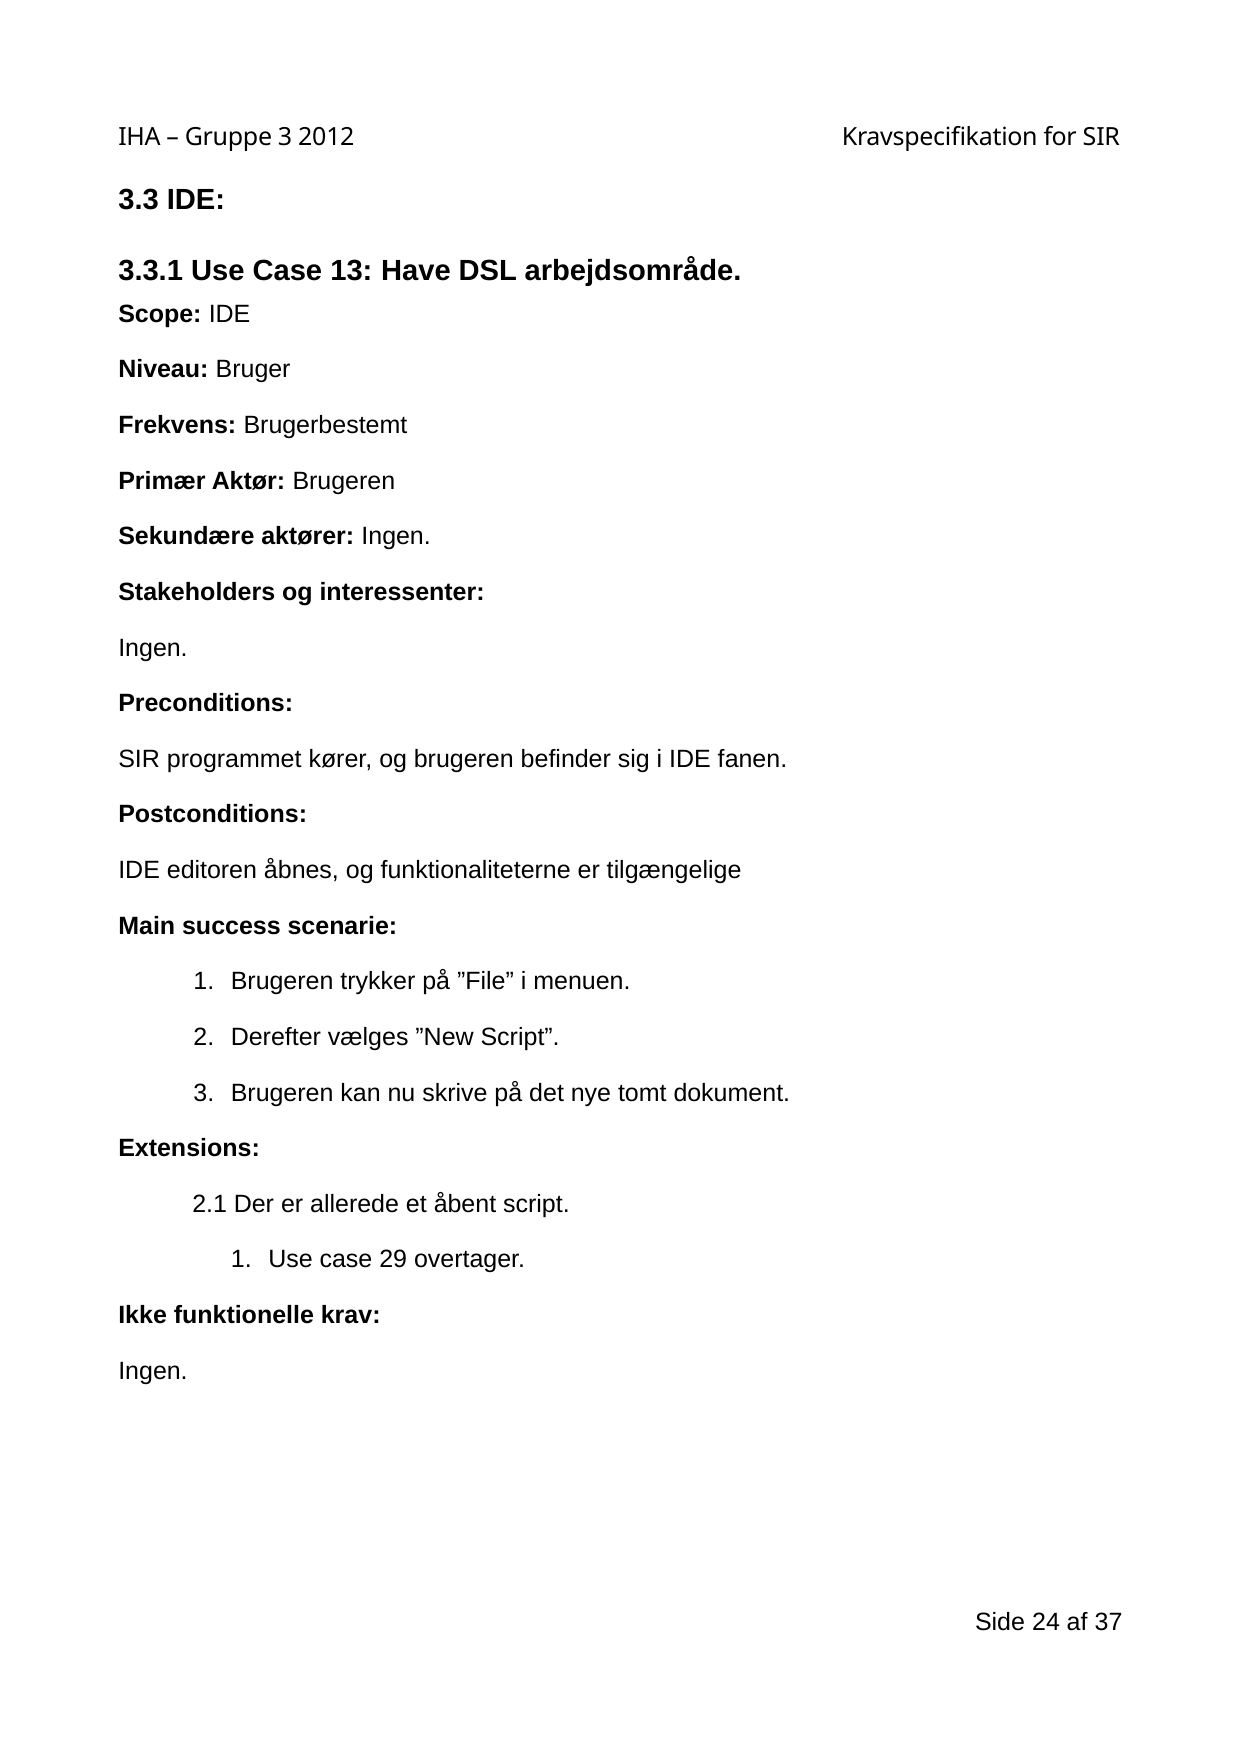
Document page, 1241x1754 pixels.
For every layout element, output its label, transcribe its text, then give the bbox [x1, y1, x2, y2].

text Ikke funktionelle krav: [118, 1300, 1122, 1329]
text Ingen. [118, 632, 1122, 661]
list Use case 29 overtager. [231, 1244, 1122, 1273]
subtitle 3.3.1 Use Case 13: Have DSL arbejdsområde. [118, 253, 1122, 286]
list Brugeren kan nu skrive på det nye tomt dokument. [193, 1077, 1122, 1106]
text SIR programmet kører, og brugeren befinder sig i IDE fanen. [118, 744, 1122, 772]
text Main success scenarie: [118, 911, 1122, 939]
text 2.1 Der er allerede et åbent script. [118, 1189, 1122, 1217]
list Brugeren trykker på ”File” i menuen. [193, 966, 1122, 995]
text Frekvens: Brugerbestemt [118, 410, 1122, 439]
text IDE editoren åbnes, og funktionaliteterne er tilgængelige [118, 855, 1122, 884]
text Niveau: Bruger [118, 354, 1122, 383]
text Sekundære aktører: Ingen. [118, 521, 1122, 550]
text Ingen. [118, 1356, 1122, 1384]
text Scope: IDE [118, 299, 1122, 327]
subtitle 3.3 IDE: [118, 182, 1122, 215]
text Preconditions: [118, 688, 1122, 717]
list Derefter vælges ”New Script”. [193, 1022, 1122, 1051]
text Postconditions: [118, 799, 1122, 828]
text Extensions: [118, 1133, 1122, 1162]
text Primær Aktør: Brugeren [118, 466, 1122, 494]
text Stakeholders og interessenter: [118, 577, 1122, 606]
